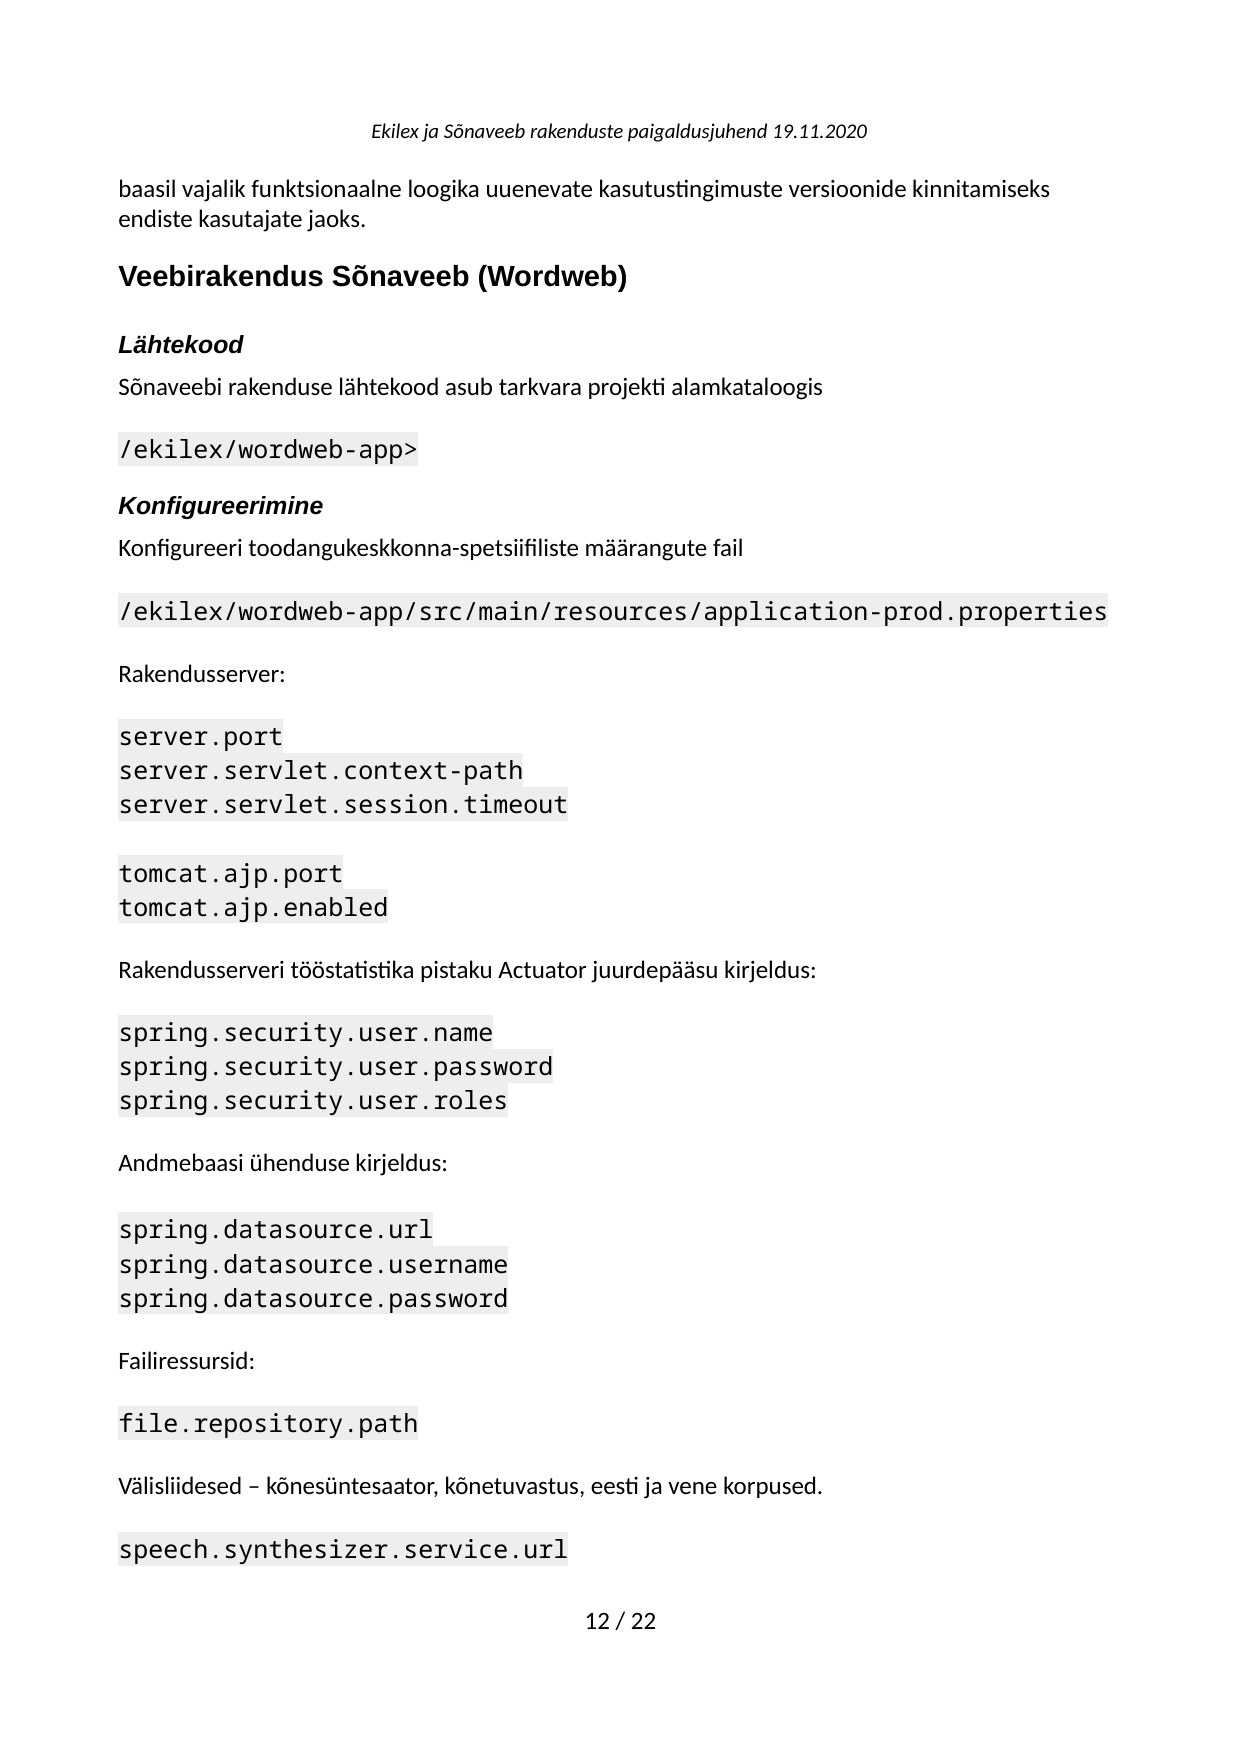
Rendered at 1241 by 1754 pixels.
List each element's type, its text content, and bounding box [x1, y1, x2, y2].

text spring.security.user.name [118, 1015, 1122, 1049]
text Sõnaveebi rakenduse lähtekood asub tarkvara projekti alamkataloogis [118, 371, 1122, 402]
text speech.synthesizer.service.url [118, 1532, 1122, 1566]
text Rakendusserveri tööstatistika pistaku Actuator juurdepääsu kirjeldus: [118, 954, 1122, 984]
text tomcat.ajp.port [118, 855, 1122, 889]
text server.servlet.session.timeout [118, 787, 1122, 821]
subtitle Konfigureerimine [118, 491, 1122, 520]
text spring.datasource.password [118, 1280, 1122, 1314]
text file.repository.path [118, 1406, 1122, 1440]
text spring.security.user.roles [118, 1083, 1122, 1117]
text Konfigureeri toodangukeskkonna-spetsiifiliste määrangute fail [118, 532, 1122, 563]
subtitle Lähtekood [118, 330, 1122, 359]
text spring.datasource.username [118, 1246, 1122, 1280]
text Rakendusserver: [118, 658, 1122, 688]
text /ekilex/wordweb-app> [118, 432, 1122, 466]
subtitle Veebirakendus Sõnaveeb (Wordweb) [118, 259, 1122, 293]
text /ekilex/wordweb-app/src/main/resources/application-prod.properties [118, 593, 1122, 627]
text tomcat.ajp.enabled [118, 889, 1122, 923]
text server.port [118, 719, 1122, 753]
text Failiressursid: [118, 1345, 1122, 1375]
text spring.datasource.url [118, 1212, 1122, 1246]
text spring.security.user.password [118, 1049, 1122, 1083]
text Andmebaasi ühenduse kirjeldus: [118, 1148, 1122, 1178]
text Välisliidesed – kõnesüntesaator, kõnetuvastus, eesti ja vene korpused. [118, 1471, 1122, 1501]
text baasil vajalik funktsionaalne loogika uuenevate kasutustingimuste versioonide kinnitamiseks endiste kasutajate jaoks. [118, 173, 1122, 234]
text server.servlet.context-path [118, 753, 1122, 787]
